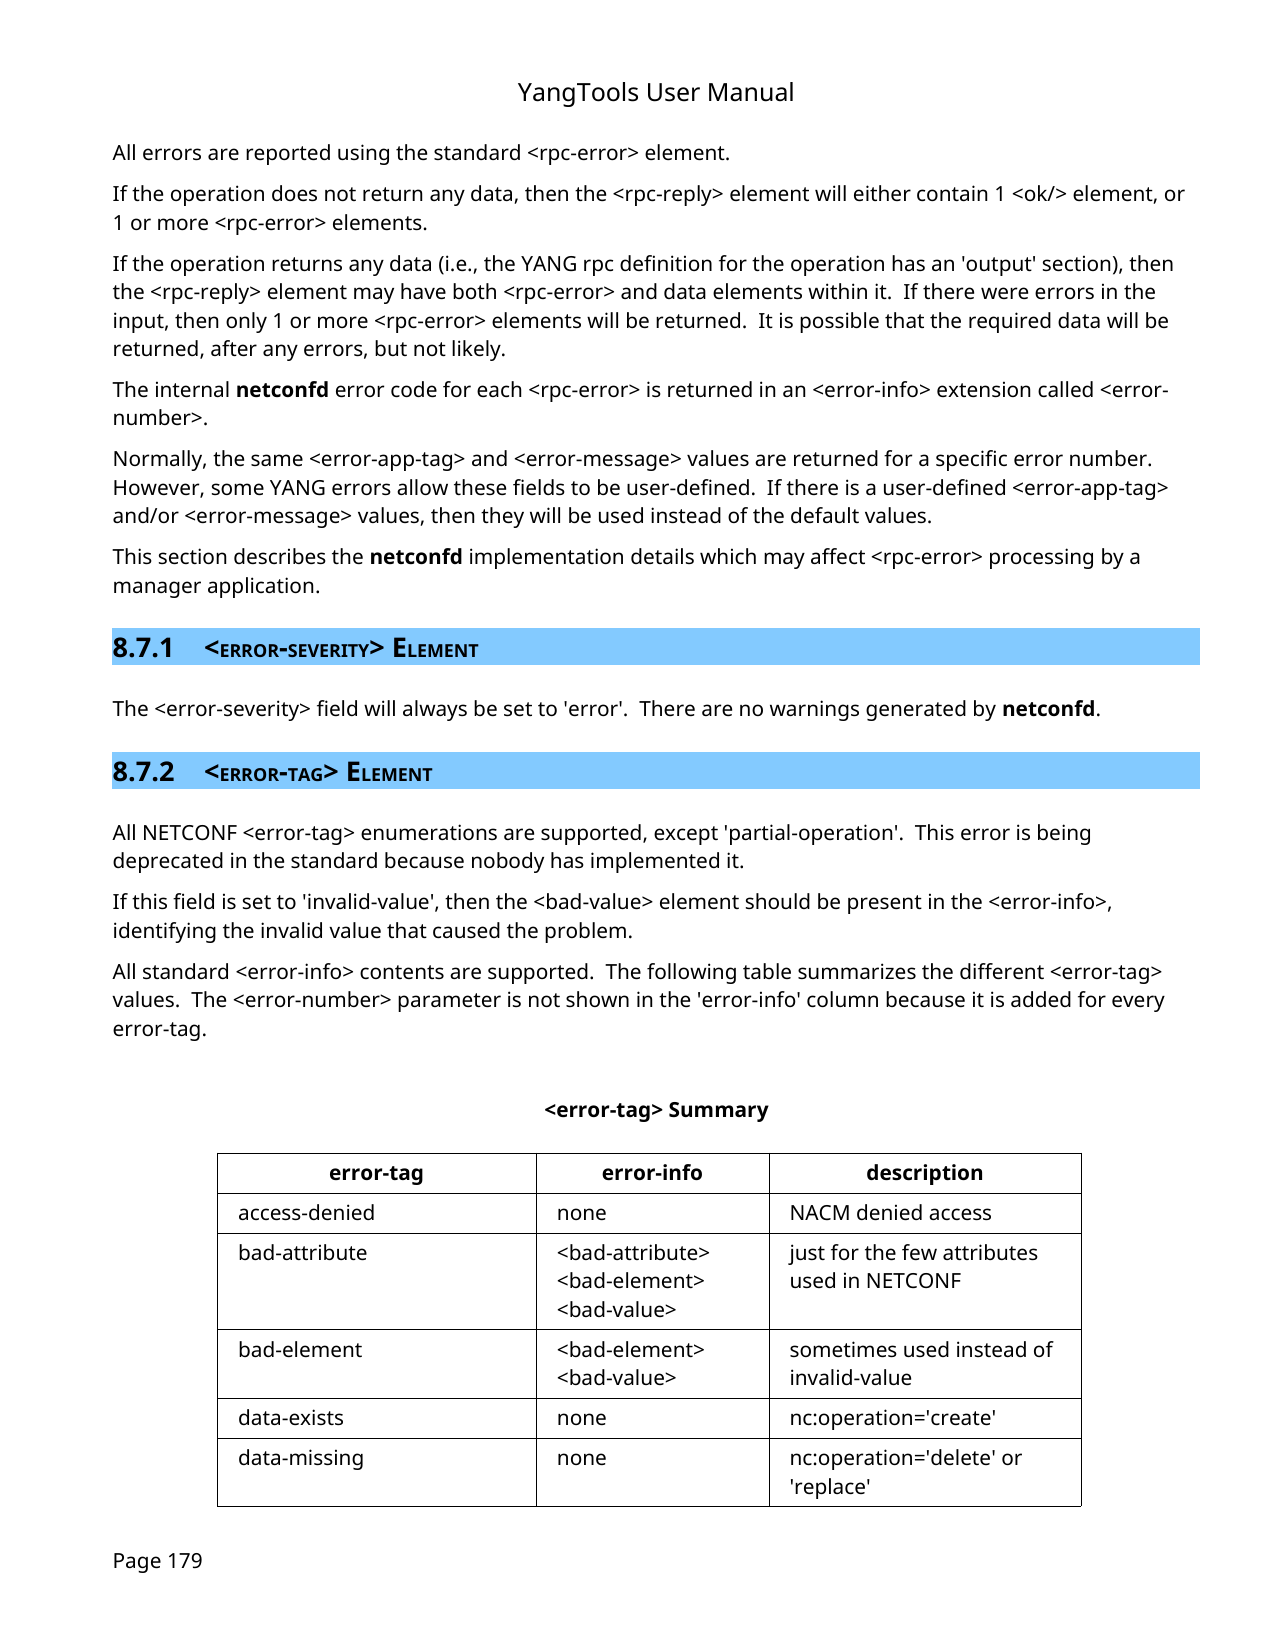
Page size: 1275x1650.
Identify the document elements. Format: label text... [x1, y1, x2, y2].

table_header error-tag [218, 1154, 536, 1192]
text All NETCONF <error-tag> enumerations are supported, except 'partial-operation'. This error is being deprecated in the standard because nobody has implemented it. [112, 818, 1200, 875]
table_cell none [537, 1399, 769, 1438]
table_cell data-exists [218, 1399, 536, 1438]
table_cell data-missing [218, 1439, 536, 1506]
table_cell nc:operation='delete' or 'replace' [770, 1439, 1081, 1506]
text Normally, the same <error-app-tag> and <error-message> values are returned for a specific error number. However, some YANG errors allow these fields to be user-defined. If there is a user-defined <error-app-tag> and/or <error-message> values, then they will be used instead of the default values. [112, 444, 1200, 530]
table_cell <bad-element> <bad-value> [537, 1330, 769, 1398]
table_cell nc:operation='create' [770, 1399, 1081, 1438]
table_cell bad-attribute [218, 1234, 536, 1329]
subtitle <error-tag> Summary [127, 1096, 1185, 1124]
table_header description [770, 1154, 1081, 1192]
table_cell <bad-attribute> <bad-element> <bad-value> [537, 1234, 769, 1329]
table_cell none [537, 1439, 769, 1506]
text All standard <error-info> contents are supported. The following table summarizes the different <error-tag> values. The <error-number> parameter is not shown in the 'error-info' column because it is added for every error-tag. [112, 957, 1200, 1042]
text The <error-severity> field will always be set to 'error'. There are no warnings generated by netconfd. [112, 694, 1200, 723]
text If the operation does not return any data, then the <rpc-reply> element will either contain 1 <ok/> element, or 1 or more <rpc-error> elements. [112, 179, 1200, 236]
table_cell access-denied [218, 1194, 536, 1232]
subtitle <error-tag> Element [112, 752, 1200, 789]
table_cell just for the few attributes used in NETCONF [770, 1234, 1081, 1329]
table_cell sometimes used instead of invalid-value [770, 1330, 1081, 1398]
subtitle <error-severity> Element [112, 628, 1200, 665]
text All errors are reported using the standard <rpc-error> element. [112, 138, 1200, 167]
table_header error-info [537, 1154, 769, 1192]
text This section describes the netconfd implementation details which may affect <rpc-error> processing by a manager application. [112, 542, 1200, 599]
table_cell none [537, 1194, 769, 1232]
table_cell NACM denied access [770, 1194, 1081, 1232]
text The internal netconfd error code for each <rpc-error> is returned in an <error-info> extension called <error-number>. [112, 375, 1200, 432]
text If the operation returns any data (i.e., the YANG rpc definition for the operation has an 'output' section), then the <rpc-reply> element may have both <rpc-error> and data elements within it. If there were errors in the input, then only 1 or more <rpc-error> elements will be returned. It is possible that the required data will be returned, after any errors, but not likely. [112, 249, 1200, 363]
text If this field is set to 'invalid-value', then the <bad-value> element should be present in the <error-info>, identifying the invalid value that caused the problem. [112, 887, 1200, 944]
table_cell bad-element [218, 1330, 536, 1398]
